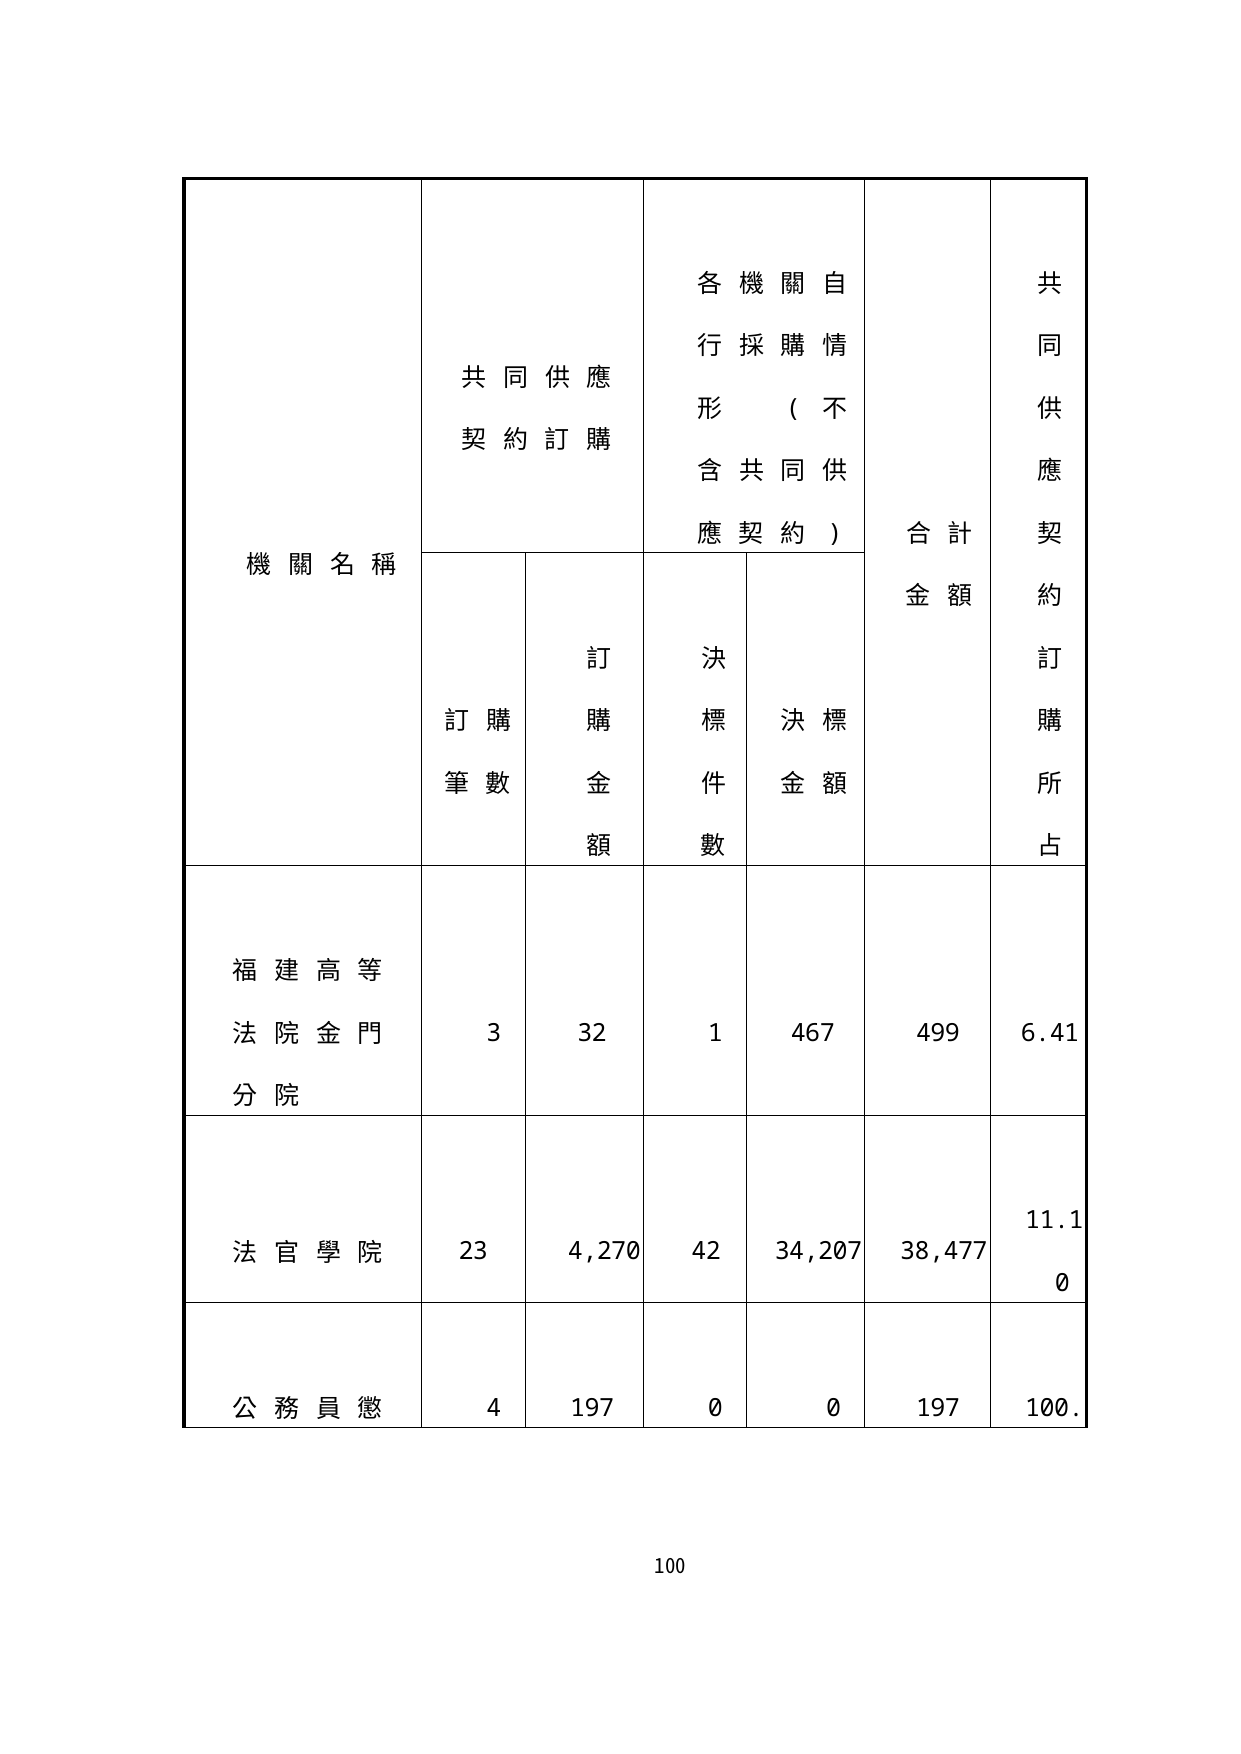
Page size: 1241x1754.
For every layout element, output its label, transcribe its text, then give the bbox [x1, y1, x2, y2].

table_cell 0 [644, 1303, 746, 1427]
table_cell 決標金額 [747, 553, 864, 865]
table_cell 100. [991, 1303, 1085, 1427]
table_cell 訂購金額 [526, 553, 643, 865]
table_cell 197 [865, 1303, 990, 1427]
table_cell 11.10 [991, 1116, 1085, 1302]
table_cell 197 [526, 1303, 643, 1427]
table_cell 6.41 [991, 866, 1085, 1115]
table_header 共同供應契約訂購 [422, 180, 643, 552]
table_cell 1 [644, 866, 746, 1115]
table_header 共同供應契約訂購所占比率 [991, 180, 1085, 865]
table_cell 32 [526, 866, 643, 1115]
table_cell 3 [422, 866, 525, 1115]
table_cell 4 [422, 1303, 525, 1427]
table_cell 0 [747, 1303, 864, 1427]
table_header 合計金額 [865, 180, 990, 865]
table_cell 42 [644, 1116, 746, 1302]
table_cell 決標件數 [644, 553, 746, 865]
table_cell 34,207 [747, 1116, 864, 1302]
table_cell 23 [422, 1116, 525, 1302]
table_cell 訂購筆數 [422, 553, 525, 865]
table_header 機關名稱 [186, 180, 421, 865]
table_cell 公務員懲 [186, 1303, 421, 1427]
table_cell 4,270 [526, 1116, 643, 1302]
table_cell 467 [747, 866, 864, 1115]
table_cell 38,477 [865, 1116, 990, 1302]
table_cell 福建高等法院金門分院 [186, 866, 421, 1115]
table_cell 499 [865, 866, 990, 1115]
table_header 各機關自行採購情形 (不含共同供應契約) [644, 180, 864, 552]
table_cell 法官學院 [186, 1116, 421, 1302]
